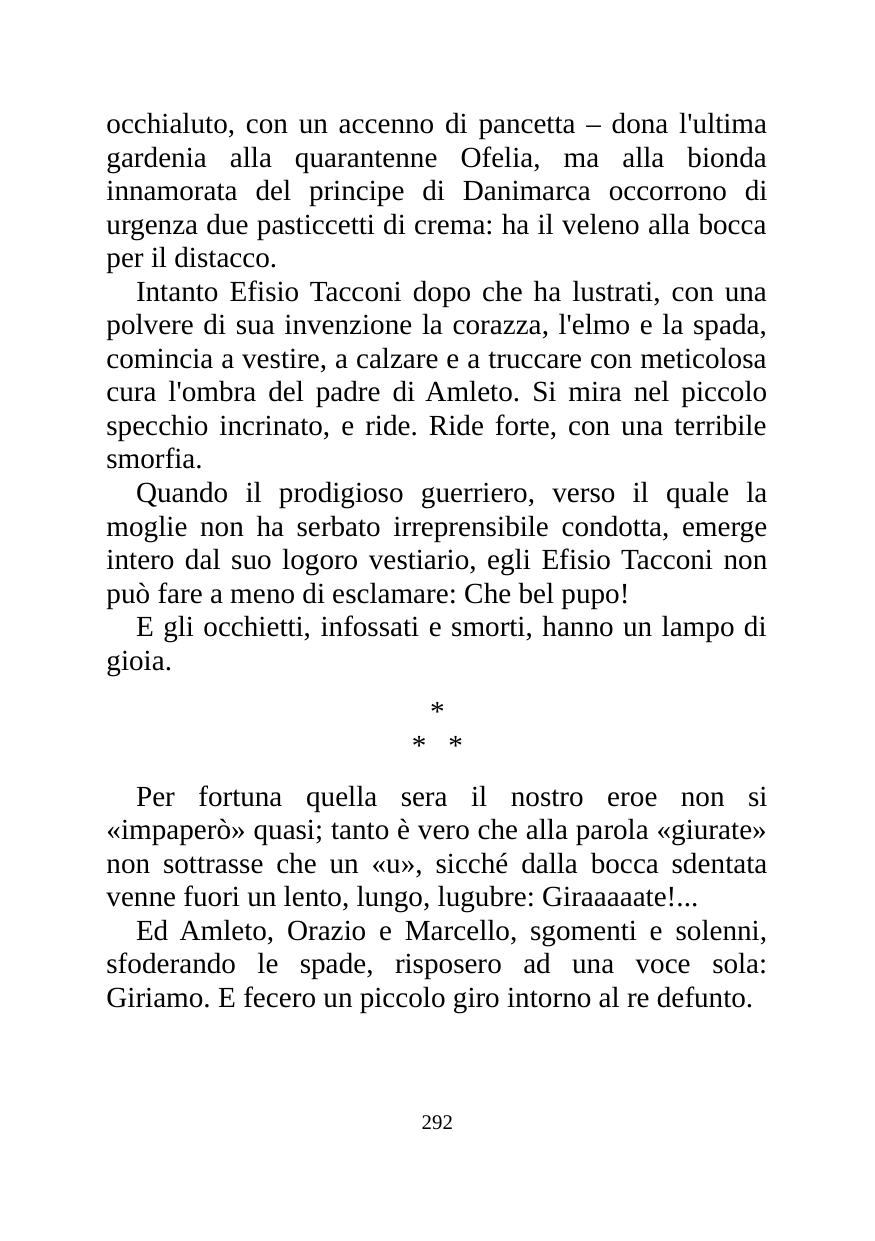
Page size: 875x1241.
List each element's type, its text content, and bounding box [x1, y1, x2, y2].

text Per fortuna quella sera il nostro eroe non si «impaperò» quasi; tanto è vero che alla parola «giurate» non sottrasse che un «u», sicché dalla bocca sdentata venne fuori un lento, lungo, lugubre: Giraaaaate!... [106, 779, 768, 913]
text Quando il prodigioso guerriero, verso il quale la moglie non ha serbato irreprensibile condotta, emerge intero dal suo logoro vestiario, egli Efisio Tacconi non può fare a meno di esclamare: Che bel pupo! [106, 475, 768, 609]
text E gli occhietti, infossati e smorti, hanno un lampo di gioia. [106, 609, 768, 676]
text Intanto Efisio Tacconi dopo che ha lustrati, con una polvere di sua invenzione la corazza, l'elmo e la spada, comincia a vestire, a calzare e a truccare con meticolosa cura l'ombra del padre di Amleto. Si mira nel piccolo specchio incrinato, e ride. Ride forte, con una terribile smorfia. [106, 274, 768, 475]
text occhialuto, con un accenno di pancetta – dona l'ultima gardenia alla quarantenne Ofelia, ma alla bionda innamorata del principe di Danimarca occorrono di urgenza due pasticcetti di crema: ha il veleno alla bocca per il distacco. [106, 106, 768, 274]
text Ed Amleto, Orazio e Marcello, sgomenti e solenni, sfoderando le spade, risposero ad una voce sola: Giriamo. E fecero un piccolo giro intorno al re defunto. [106, 913, 768, 1014]
text * * * [106, 694, 768, 761]
